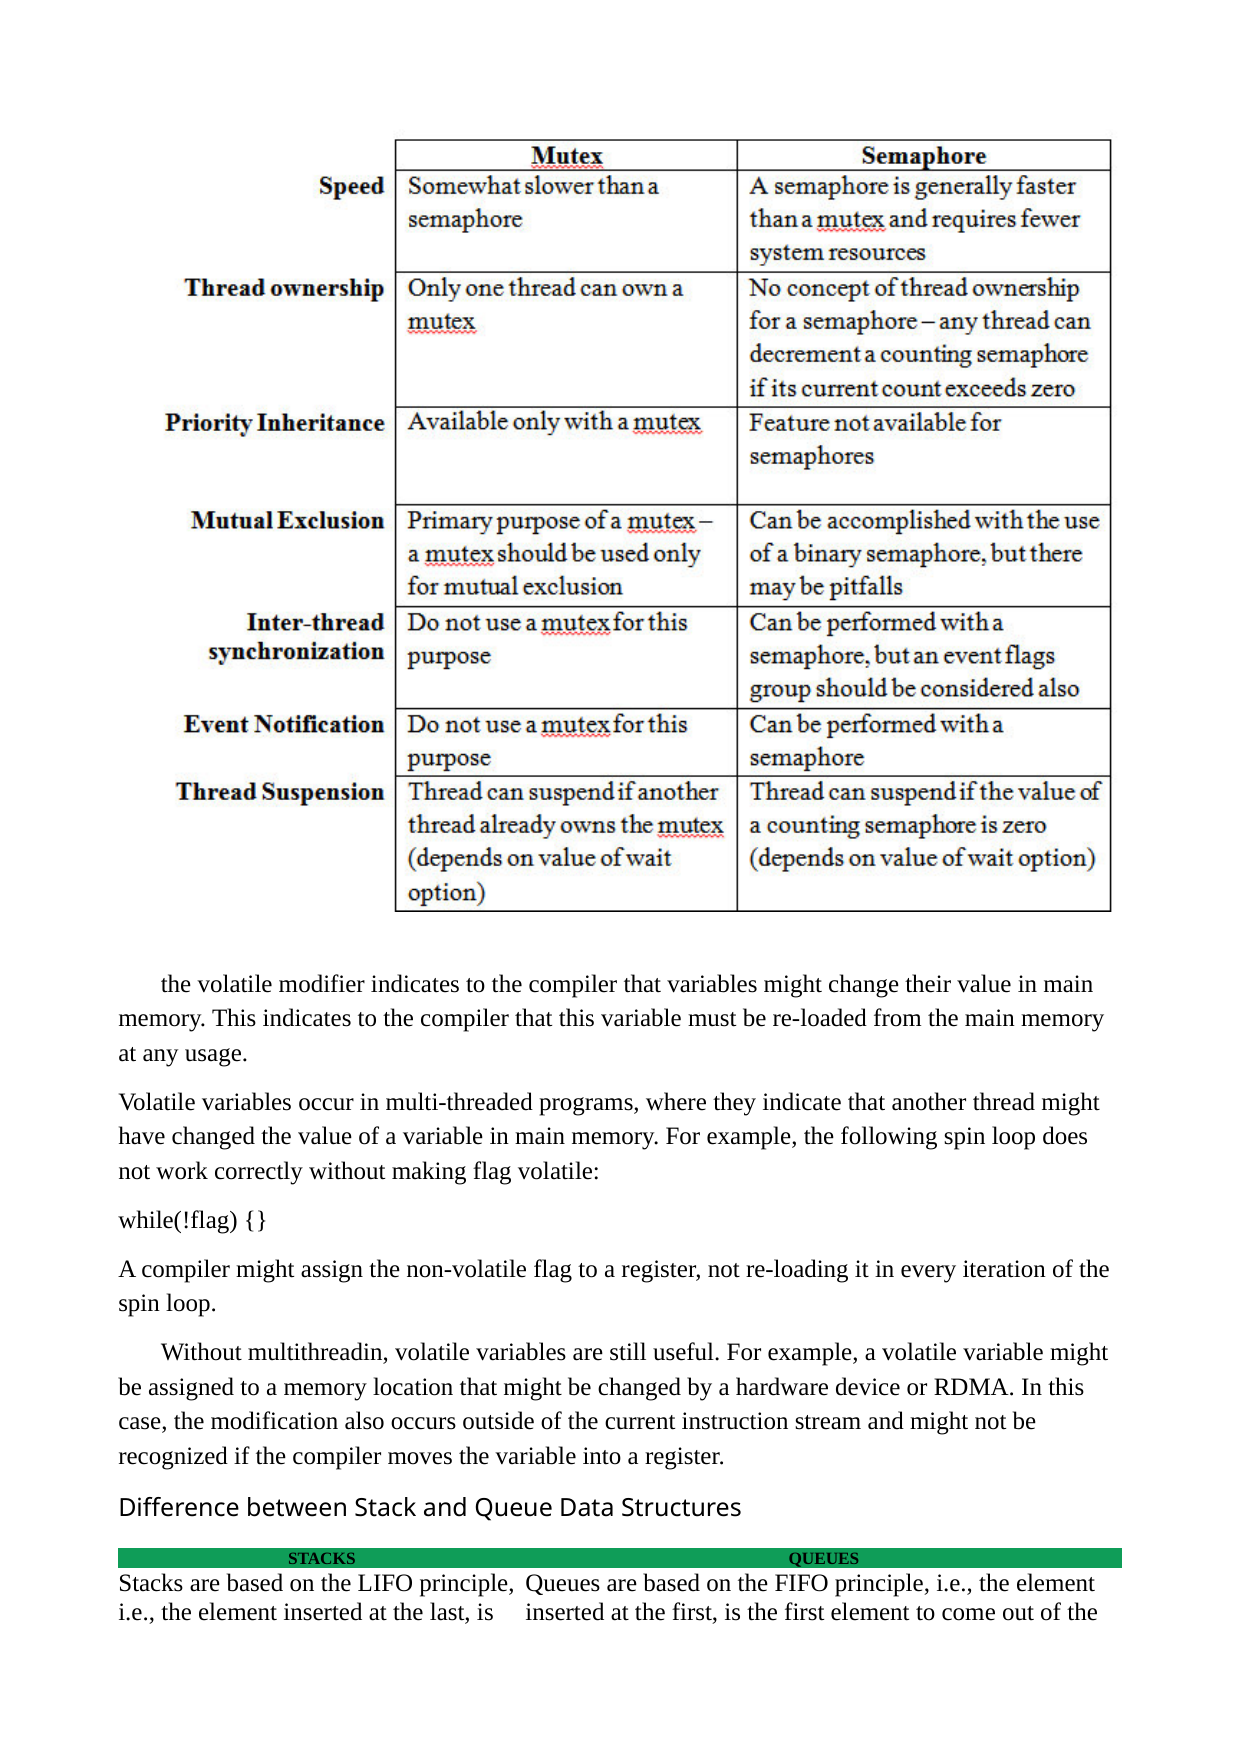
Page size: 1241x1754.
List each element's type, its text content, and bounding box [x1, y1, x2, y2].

table_cell Stacks are based on the LIFO principle, i.e., the element inserted at the last, is [118, 1568, 525, 1625]
text A compiler might assign the non-volatile flag to a register, not re-loading it in every iteration of the spin loop. [118, 1254, 1122, 1317]
text Difference between Stack and Queue Data Structures [118, 1490, 1122, 1524]
table_header STACKS [118, 1548, 525, 1568]
table_header QUEUES [525, 1548, 1122, 1568]
table_cell Queues are based on the FIFO principle, i.e., the element inserted at the first, is the first element to come out of the [525, 1568, 1122, 1625]
text while(!flag) {} [118, 1205, 1122, 1233]
picture [118, 118, 1123, 912]
text Without multithreadin, volatile variables are still useful. For example, a volatile variable might be assigned to a memory location that might be changed by a hardware device or RDMA. In this case, the modification also occurs outside of the current instruction stream and might not be recognized if the compiler moves the variable into a register. [118, 1337, 1122, 1469]
text the volatile modifier indicates to the compiler that variables might change their value in main memory. This indicates to the compiler that this variable must be re-loaded from the main memory at any usage. [118, 969, 1122, 1066]
text Volatile variables occur in multi-threaded programs, where they indicate that another thread might have changed the value of a variable in main memory. For example, the following spin loop does not work correctly without making flag volatile: [118, 1087, 1122, 1184]
